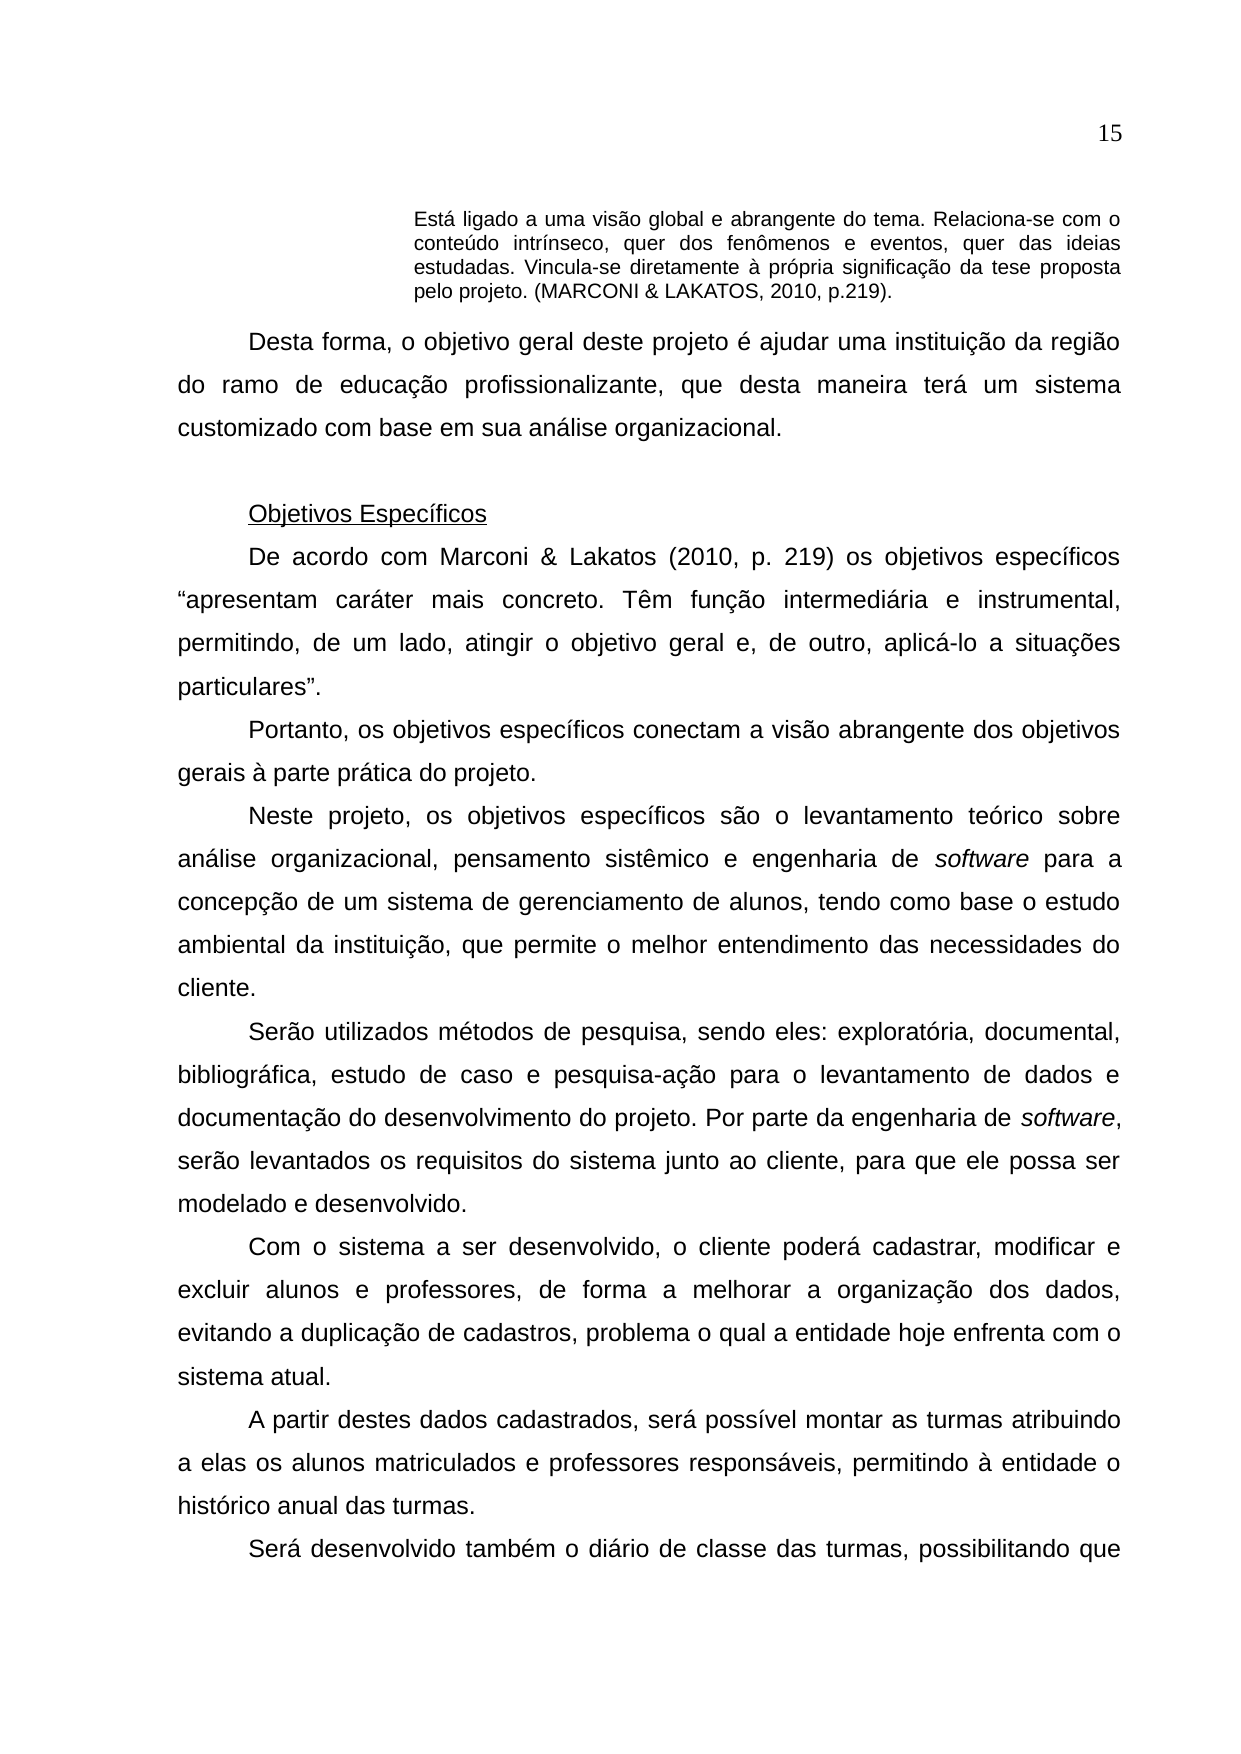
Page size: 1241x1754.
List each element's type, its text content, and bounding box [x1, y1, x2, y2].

text Com o sistema a ser desenvolvido, o cliente poderá cadastrar, modificar e excluir alunos e professores, de forma a melhorar a organização dos dados, evitando a duplicação de cadastros, problema o qual a entidade hoje enfrenta com o sistema atual. [177, 1232, 1122, 1390]
text Será desenvolvido também o diário de classe das turmas, possibilitando que [177, 1534, 1122, 1563]
text Está ligado a uma visão global e abrangente do tema. Relaciona-se com o conteúdo intrínseco, quer dos fenômenos e eventos, quer das ideias estudadas. Vincula-se diretamente à própria significação da tese proposta pelo projeto. (MARCONI & LAKATOS, 2010, p.219). [413, 207, 1122, 302]
text Objetivos Específicos [177, 499, 1122, 528]
text Portanto, os objetivos específicos conectam a visão abrangente dos objetivos gerais à parte prática do projeto. [177, 714, 1122, 786]
text Serão utilizados métodos de pesquisa, sendo eles: exploratória, documental, bibliográfica, estudo de caso e pesquisa-ação para o levantamento de dados e documentação do desenvolvimento do projeto. Por parte da engenharia de software, serão levantados os requisitos do sistema junto ao cliente, para que ele possa ser modelado e desenvolvido. [177, 1016, 1122, 1218]
text Neste projeto, os objetivos específicos são o levantamento teórico sobre análise organizacional, pensamento sistêmico e engenharia de software para a concepção de um sistema de gerenciamento de alunos, tendo como base o estudo ambiental da instituição, que permite o melhor entendimento das necessidades do cliente. [177, 801, 1122, 1002]
text Desta forma, o objetivo geral deste projeto é ajudar uma instituição da região do ramo de educação profissionalizante, que desta maneira terá um sistema customizado com base em sua análise organizacional. [177, 326, 1122, 441]
text A partir destes dados cadastrados, será possível montar as turmas atribuindo a elas os alunos matriculados e professores responsáveis, permitindo à entidade o histórico anual das turmas. [177, 1404, 1122, 1519]
text De acordo com Marconi & Lakatos (2010, p. 219) os objetivos específicos “apresentam caráter mais concreto. Têm função intermediária e instrumental, permitindo, de um lado, atingir o objetivo geral e, de outro, aplicá-lo a situações particulares”. [177, 542, 1122, 700]
